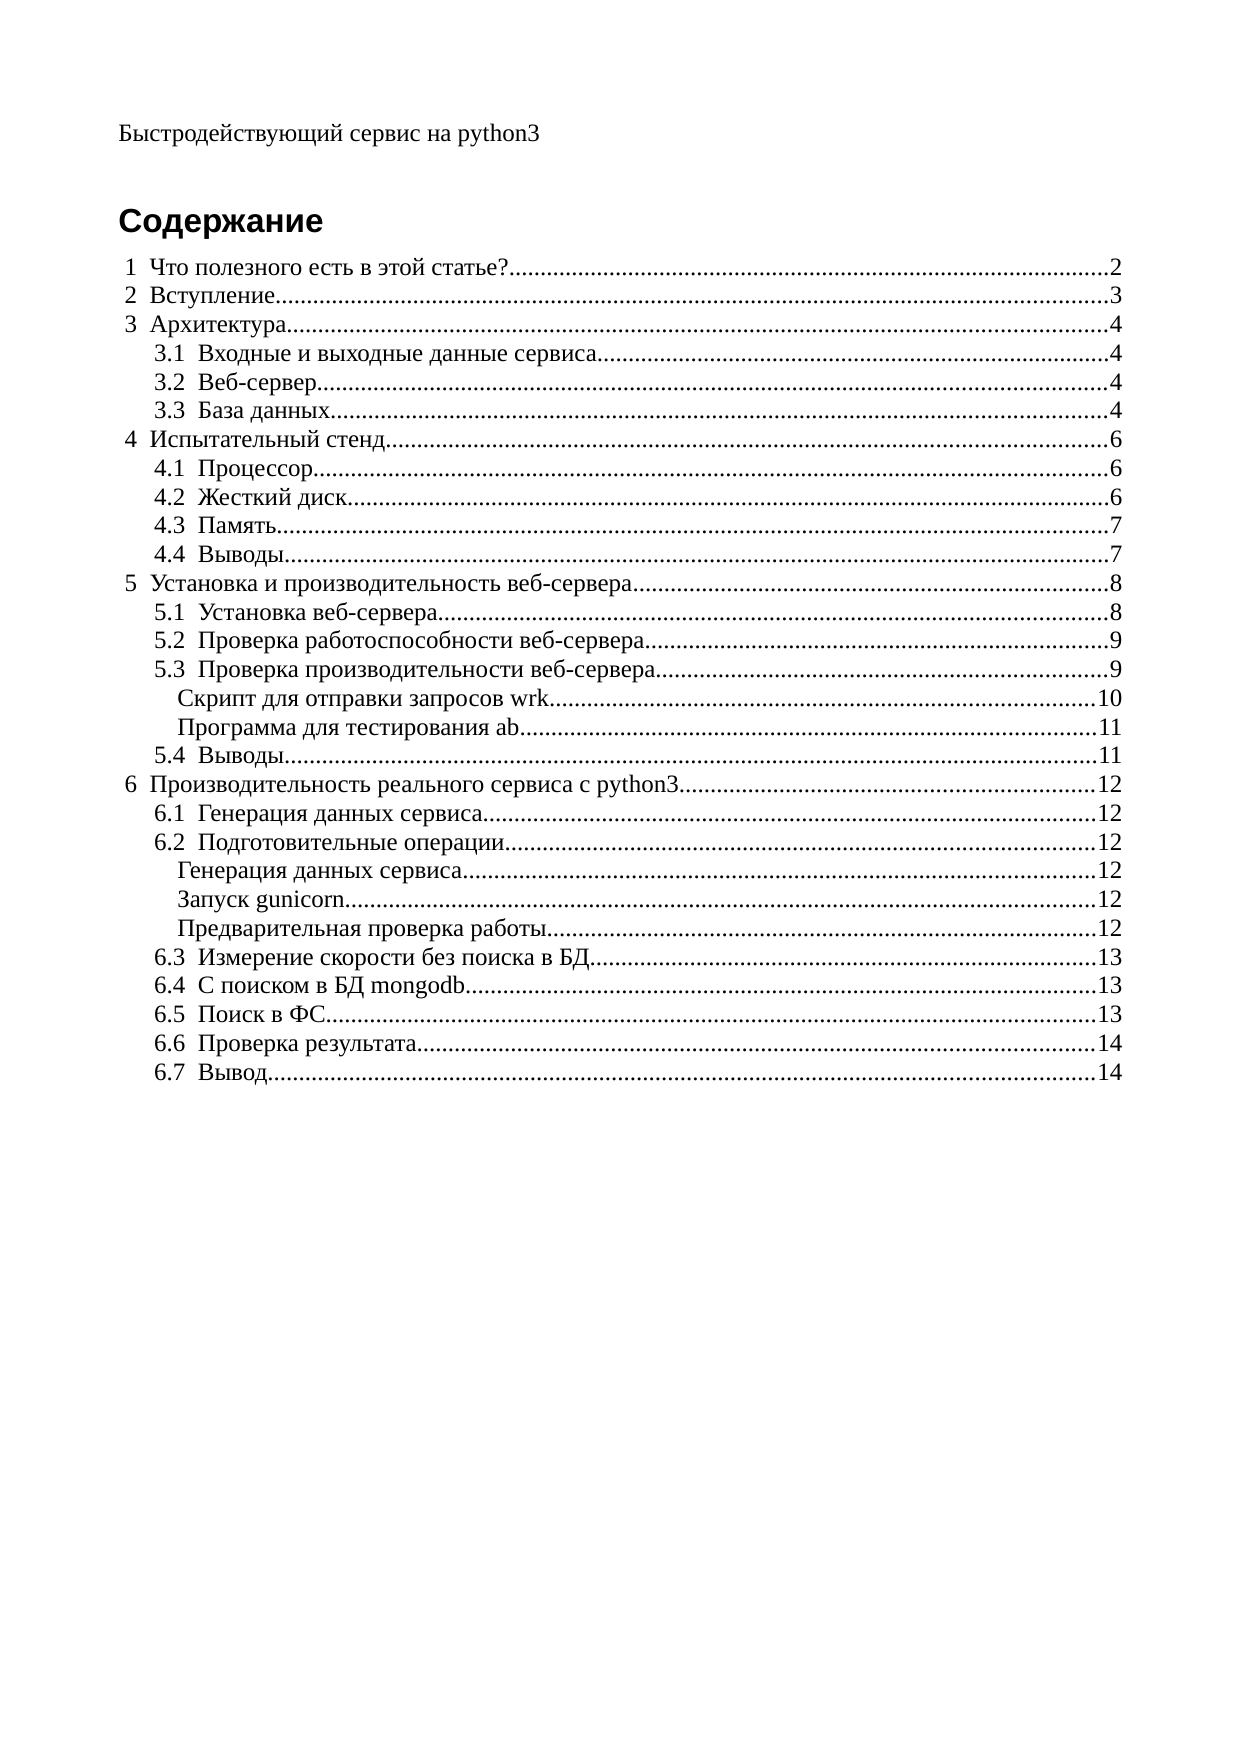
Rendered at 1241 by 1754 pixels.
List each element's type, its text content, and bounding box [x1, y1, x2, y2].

text 4 Испытательный стенд 6 [118, 424, 1122, 453]
text 3.1 Входные и выходные данные сервиса 4 [148, 338, 1122, 367]
text 5 Установка и производительность веб-сервера 8 [118, 568, 1122, 597]
text Запуск gunicorn 12 [177, 884, 1122, 913]
text Генерация данных сервиса 12 [177, 855, 1122, 884]
text 6.2 Подготовительные операции 12 [148, 827, 1122, 855]
text 6.3 Измерение скорости без поиска в БД 13 [148, 942, 1122, 970]
text 1 Что полезного есть в этой статье? 2 [118, 252, 1122, 280]
text 4.4 Выводы 7 [148, 539, 1122, 568]
text 3 Архитектура 4 [118, 309, 1122, 338]
text 5.1 Установка веб-сервера 8 [148, 597, 1122, 625]
text 6.6 Проверка результата 14 [148, 1028, 1122, 1057]
text 6.1 Генерация данных сервиса 12 [148, 798, 1122, 827]
text Скрипт для отправки запросов wrk 10 [177, 683, 1122, 712]
text 5.4 Выводы 11 [148, 740, 1122, 769]
text Быстродействующий сервис на python3 [118, 118, 1122, 147]
text 5.2 Проверка работоспособности веб-сервера 9 [148, 625, 1122, 654]
text 3.2 Веб-сервер 4 [148, 367, 1122, 395]
text 4.2 Жесткий диск 6 [148, 482, 1122, 510]
text 4.1 Процессор 6 [148, 453, 1122, 482]
text Программа для тестирования ab 11 [177, 712, 1122, 740]
text Предварительная проверка работы 12 [177, 913, 1122, 942]
text 4.3 Память 7 [148, 510, 1122, 539]
text 6 Производительность реального сервиса c python3 12 [118, 769, 1122, 798]
text 2 Вступление 3 [118, 280, 1122, 309]
text 6.7 Вывод 14 [148, 1057, 1122, 1085]
text 6.5 Поиск в ФС 13 [148, 999, 1122, 1028]
text 5.3 Проверка производительности веб-сервера 9 [148, 654, 1122, 683]
subtitle Содержание [118, 201, 1122, 239]
text 6.4 С поиском в БД mongodb 13 [148, 970, 1122, 999]
text 3.3 База данных 4 [148, 395, 1122, 424]
